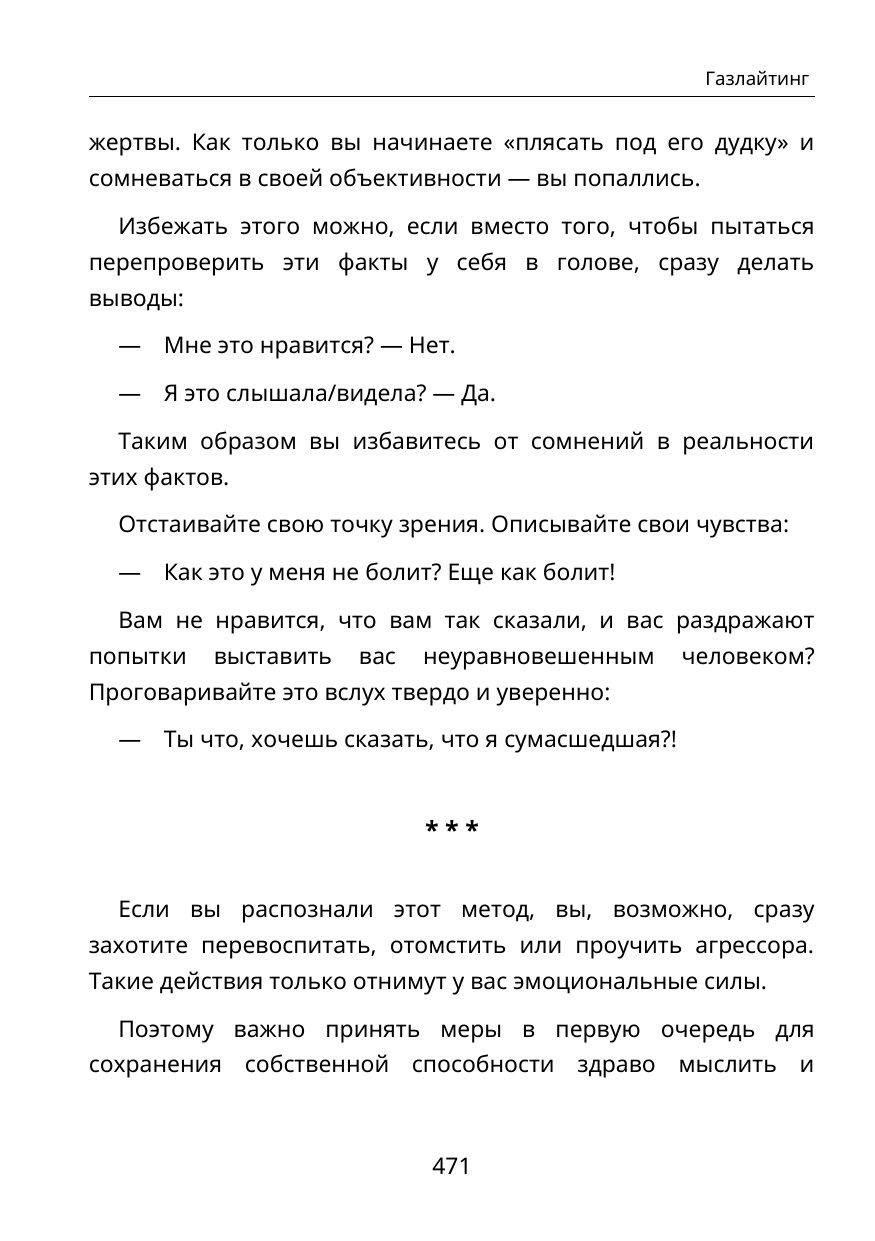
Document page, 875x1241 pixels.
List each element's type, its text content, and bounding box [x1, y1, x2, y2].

text Избежать этого можно, если вместо того, чтобы пытаться перепроверить эти факты у себя в голове, сразу делать выводы: [88, 210, 815, 313]
text Вам не нравится, что вам так сказали, и вас раздражают попытки выставить вас неуравновешенным человеком? Проговаривайте это вслух твердо и уверенно: [88, 604, 815, 707]
text Отстаивайте свою точку зрения. Описывайте свои чувства: [88, 508, 815, 539]
text Таким образом вы избавитесь от сомнений в реальности этих фактов. [88, 425, 815, 492]
list Ты что, хочешь сказать, что я сумасшедшая?! [88, 723, 815, 754]
text Поэтому важно принять меры в первую очередь для сохранения собственной способности здраво мыслить и [88, 1012, 815, 1080]
text Если вы распознали этот метод, вы, возможно, сразу захотите перевоспитать, отомстить или проучить агрессора. Такие действия только отнимут у вас эмоциональные силы. [88, 893, 815, 996]
list Я это слышала/видела? — Да. [88, 377, 815, 408]
list Как это у меня не болит? Еще как болит! [88, 556, 815, 587]
list Мне это нравится? — Нет. [88, 329, 815, 361]
subtitle * * * [88, 812, 815, 846]
text жертвы. Как только вы начинаете «плясать под его дудку» и сомневаться в своей объективности — вы попаллись. [88, 126, 815, 193]
